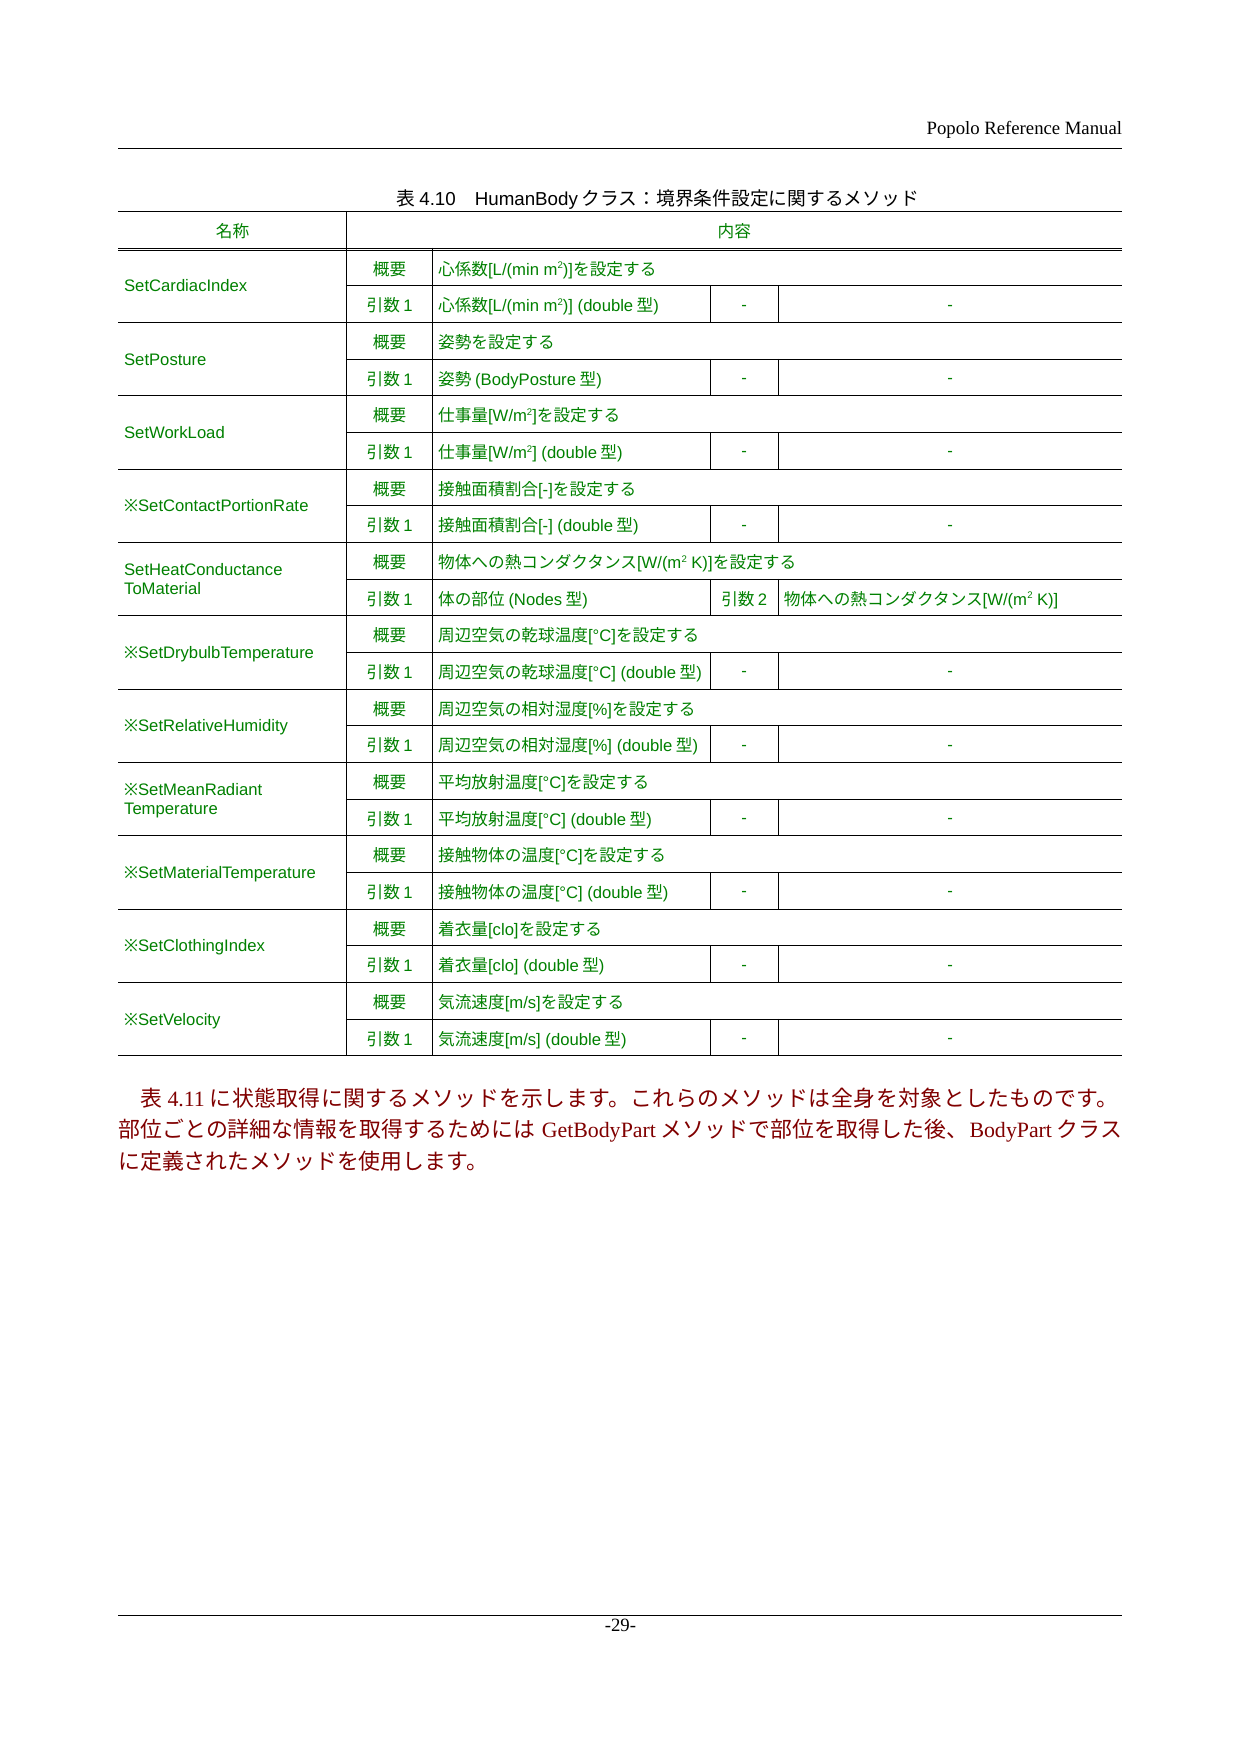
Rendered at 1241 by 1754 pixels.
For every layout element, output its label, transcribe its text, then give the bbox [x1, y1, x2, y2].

table_cell 引数1 [347, 726, 432, 762]
table_cell 引数1 [347, 1020, 432, 1055]
table_cell - [711, 873, 778, 909]
table_cell - [779, 653, 1122, 689]
table_cell 引数1 [347, 800, 432, 835]
table_cell - [711, 360, 778, 395]
table_cell 周辺空気の相対湿度[%]を設定する [433, 690, 1122, 725]
table_cell 着衣量[clo] (double型) [433, 946, 710, 982]
table_cell 平均放射温度[°C] (double型) [433, 800, 710, 835]
table_cell - [711, 506, 778, 542]
table_cell - [711, 653, 778, 689]
table_cell 周辺空気の乾球温度[°C]を設定する [433, 616, 1122, 652]
table_cell ※SetVelocity [118, 983, 346, 1055]
table_cell 概要 [347, 470, 432, 505]
table_cell 接触面積割合[-]を設定する [433, 470, 1122, 505]
table_cell SetHeatConductance ToMaterial [118, 543, 346, 615]
table_cell 引数1 [347, 653, 432, 689]
table_header 内容 [347, 212, 1122, 247]
table_cell 概要 [347, 251, 432, 285]
table_cell - [779, 360, 1122, 395]
table_cell 概要 [347, 763, 432, 799]
list 表4.10 HumanBodyクラス：境界条件設定に関するメソッド [156, 184, 1122, 211]
table_cell 接触面積割合[-] (double型) [433, 506, 710, 542]
table_cell 引数1 [347, 360, 432, 395]
table_cell - [711, 726, 778, 762]
table_cell 引数1 [347, 873, 432, 909]
table_cell - [779, 1020, 1122, 1055]
table_cell - [779, 506, 1122, 542]
table_cell 概要 [347, 690, 432, 725]
table_cell - [711, 433, 778, 469]
table_cell 物体への熱コンダクタンス[W/(m2 K)] [779, 580, 1122, 615]
table_cell 気流速度[m/s] (double型) [433, 1020, 710, 1055]
table_cell 仕事量[W/m2]を設定する [433, 396, 1122, 432]
table_cell ※SetMaterialTemperature [118, 836, 346, 909]
table_cell 周辺空気の乾球温度[°C] (double型) [433, 653, 710, 689]
table_cell 概要 [347, 616, 432, 652]
table_cell 概要 [347, 910, 432, 945]
table_cell SetWorkLoad [118, 396, 346, 469]
table_cell ※SetRelativeHumidity [118, 690, 346, 762]
table_cell - [779, 873, 1122, 909]
table_cell SetPosture [118, 323, 346, 395]
table_cell 概要 [347, 983, 432, 1019]
table_cell 着衣量[clo]を設定する [433, 910, 1122, 945]
table_cell SetCardiacIndex [118, 251, 346, 322]
table_cell 気流速度[m/s]を設定する [433, 983, 1122, 1019]
table_cell 周辺空気の相対湿度[%] (double型) [433, 726, 710, 762]
table_cell 接触物体の温度[°C]を設定する [433, 836, 1122, 872]
table_cell - [779, 726, 1122, 762]
table_cell 引数1 [347, 433, 432, 469]
table_cell - [711, 1020, 778, 1055]
table_cell - [711, 800, 778, 835]
table_cell 引数2 [711, 580, 778, 615]
table_cell 概要 [347, 396, 432, 432]
table_cell 仕事量[W/m2] (double型) [433, 433, 710, 469]
table_cell - [779, 286, 1122, 322]
table_cell - [779, 800, 1122, 835]
table_cell - [711, 946, 778, 982]
table_cell ※SetContactPortionRate [118, 470, 346, 542]
table_cell 心係数[L/(min m2)]を設定する [433, 251, 1122, 285]
table_cell 概要 [347, 323, 432, 359]
table_cell ※SetClothingIndex [118, 910, 346, 982]
table_cell 引数1 [347, 286, 432, 322]
table_cell - [779, 433, 1122, 469]
table_cell ※SetMeanRadiant Temperature [118, 763, 346, 835]
table_header 名称 [118, 212, 346, 247]
table_cell 概要 [347, 543, 432, 579]
table_cell 引数1 [347, 580, 432, 615]
table_cell 接触物体の温度[°C] (double型) [433, 873, 710, 909]
table_cell 体の部位 (Nodes型) [433, 580, 710, 615]
table_cell 心係数[L/(min m2)] (double型) [433, 286, 710, 322]
table_cell - [711, 286, 778, 322]
table_cell 平均放射温度[°C]を設定する [433, 763, 1122, 799]
table_cell - [779, 946, 1122, 982]
table_cell 姿勢 (BodyPosture型) [433, 360, 710, 395]
table_cell 引数1 [347, 506, 432, 542]
table_cell 姿勢を設定する [433, 323, 1122, 359]
table_cell 物体への熱コンダクタンス[W/(m2 K)]を設定する [433, 543, 1122, 579]
table_cell 引数1 [347, 946, 432, 982]
table_cell ※SetDrybulbTemperature [118, 616, 346, 689]
text 表4.11に状態取得に関するメソッドを示します。これらのメソッドは全身を対象としたものです。部位ごとの詳細な情報を取得するためにはGetBodyPartメソッドで部位を取得した後、BodyPartクラスに定義されたメソッドを使用します。 [118, 1081, 1122, 1176]
table_cell 概要 [347, 836, 432, 872]
